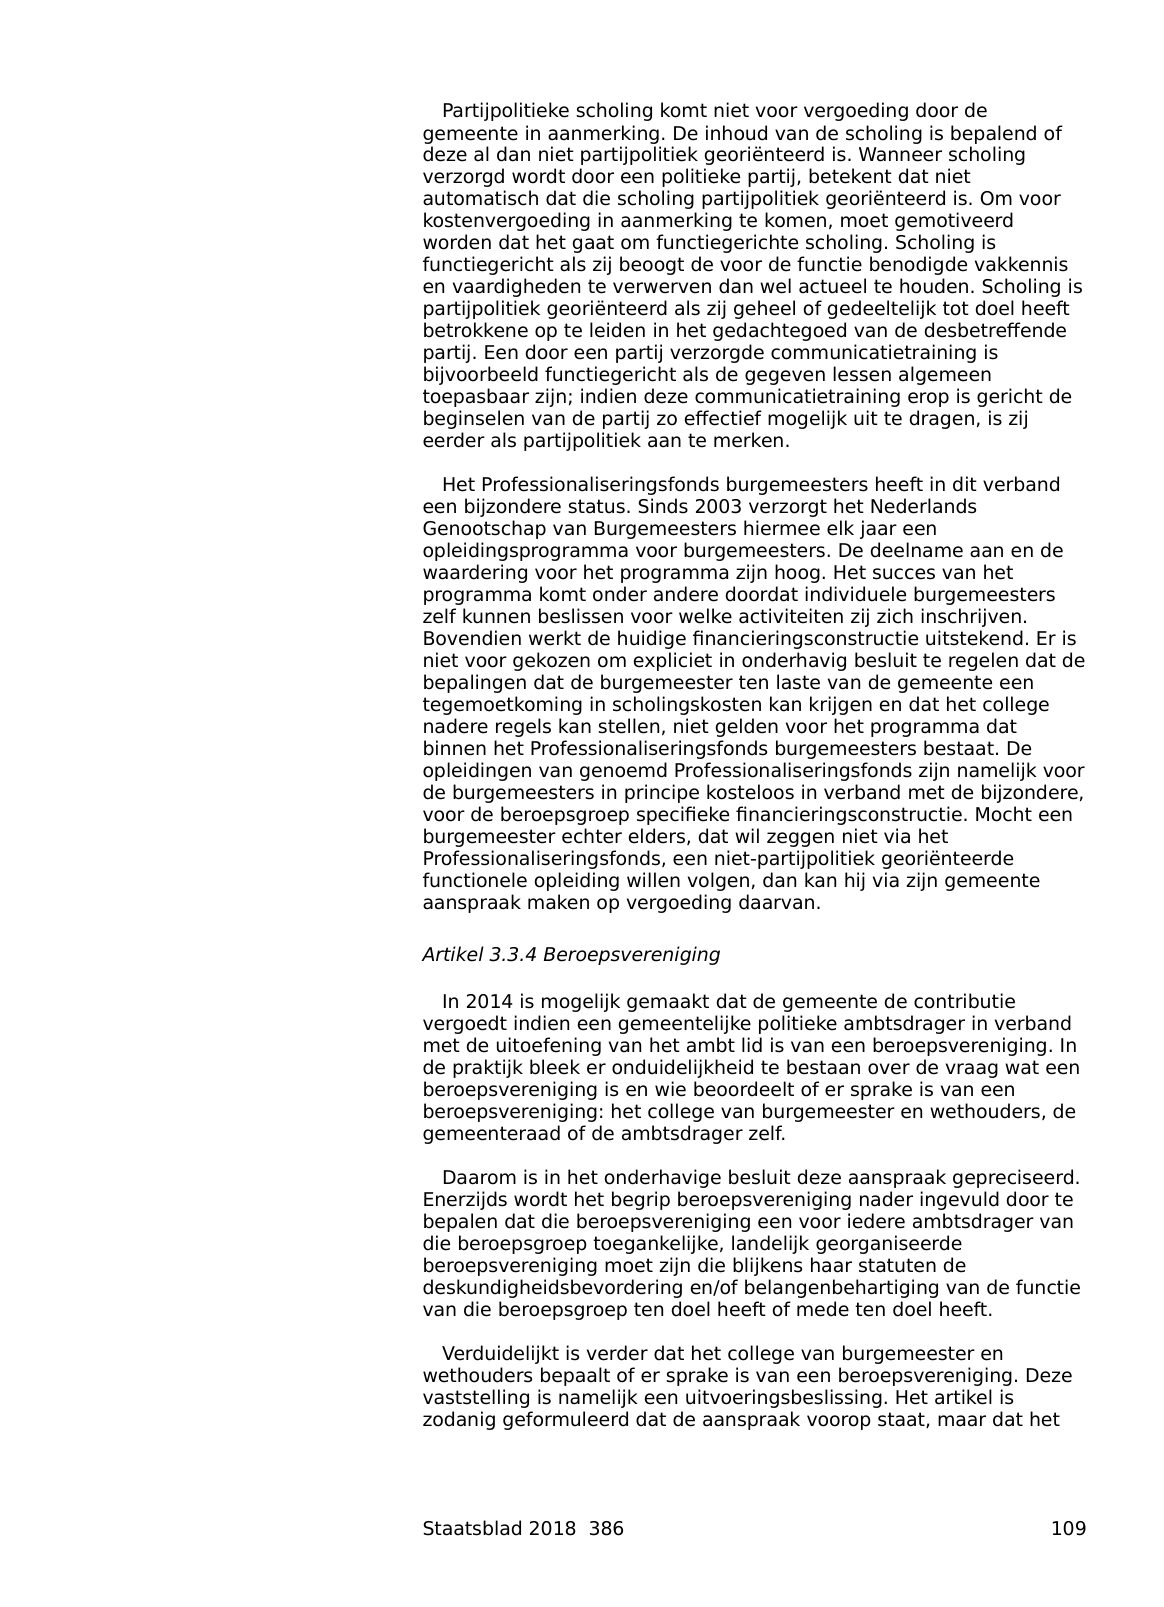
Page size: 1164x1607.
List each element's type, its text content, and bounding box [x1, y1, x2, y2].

subtitle Artikel 3.3.4 Beroepsvereniging [422, 944, 1087, 966]
text Daarom is in het onderhavige besluit deze aanspraak gepreciseerd. Enerzijds wordt het begrip beroepsvereniging nader ingevuld door te bepalen dat die beroepsvereniging een voor iedere ambtsdrager van die beroepsgroep toegankelijke, landelijk georganiseerde beroepsvereniging moet zijn die blijkens haar statuten de deskundigheidsbevordering en/of belangenbehartiging van de functie van die beroepsgroep ten doel heeft of mede ten doel heeft. [422, 1167, 1087, 1321]
text In 2014 is mogelijk gemaakt dat de gemeente de contributie vergoedt indien een gemeentelijke politieke ambtsdrager in verband met de uitoefening van het ambt lid is van een beroepsvereniging. In de praktijk bleek er onduidelijkheid te bestaan over de vraag wat een beroepsvereniging is en wie beoordeelt of er sprake is van een beroepsvereniging: het college van burgemeester en wethouders, de gemeenteraad of de ambtsdrager zelf. [422, 991, 1087, 1145]
text Verduidelijkt is verder dat het college van burgemeester en wethouders bepaalt of er sprake is van een beroepsvereniging. Deze vaststelling is namelijk een uitvoeringsbeslissing. Het artikel is zodanig geformuleerd dat de aanspraak voorop staat, maar dat het [422, 1343, 1087, 1431]
text Het Professionaliseringsfonds burgemeesters heeft in dit verband een bijzondere status. Sinds 2003 verzorgt het Nederlands Genootschap van Burgemeesters hiermee elk jaar een opleidingsprogramma voor burgemeesters. De deelname aan en de waardering voor het programma zijn hoog. Het succes van het programma komt onder andere doordat individuele burgemeesters zelf kunnen beslissen voor welke activiteiten zij zich inschrijven. Bovendien werkt de huidige financieringsconstructie uitstekend. Er is niet voor gekozen om expliciet in onderhavig besluit te regelen dat de bepalingen dat de burgemeester ten laste van de gemeente een tegemoetkoming in scholingskosten kan krijgen en dat het college nadere regels kan stellen, niet gelden voor het programma dat binnen het Professionaliseringsfonds burgemeesters bestaat. De opleidingen van genoemd Professionaliseringsfonds zijn namelijk voor de burgemeesters in principe kosteloos in verband met de bijzondere, voor de beroepsgroep specifieke financieringsconstructie. Mocht een burgemeester echter elders, dat wil zeggen niet via het Professionaliseringsfonds, een niet-partijpolitiek georiënteerde functionele opleiding willen volgen, dan kan hij via zijn gemeente aanspraak maken op vergoeding daarvan. [422, 474, 1087, 914]
text Partijpolitieke scholing komt niet voor vergoeding door de gemeente in aanmerking. De inhoud van de scholing is bepalend of deze al dan niet partijpolitiek georiënteerd is. Wanneer scholing verzorgd wordt door een politieke partij, betekent dat niet automatisch dat die scholing partijpolitiek georiënteerd is. Om voor kostenvergoeding in aanmerking te komen, moet gemotiveerd worden dat het gaat om functiegerichte scholing. Scholing is functiegericht als zij beoogt de voor de functie benodigde vakkennis en vaardigheden te verwerven dan wel actueel te houden. Scholing is partijpolitiek georiënteerd als zij geheel of gedeeltelijk tot doel heeft betrokkene op te leiden in het gedachtegoed van de desbetreffende partij. Een door een partij verzorgde communicatietraining is bijvoorbeeld functiegericht als de gegeven lessen algemeen toepasbaar zijn; indien deze communicatietraining erop is gericht de beginselen van de partij zo effectief mogelijk uit te dragen, is zij eerder als partijpolitiek aan te merken. [422, 100, 1087, 452]
